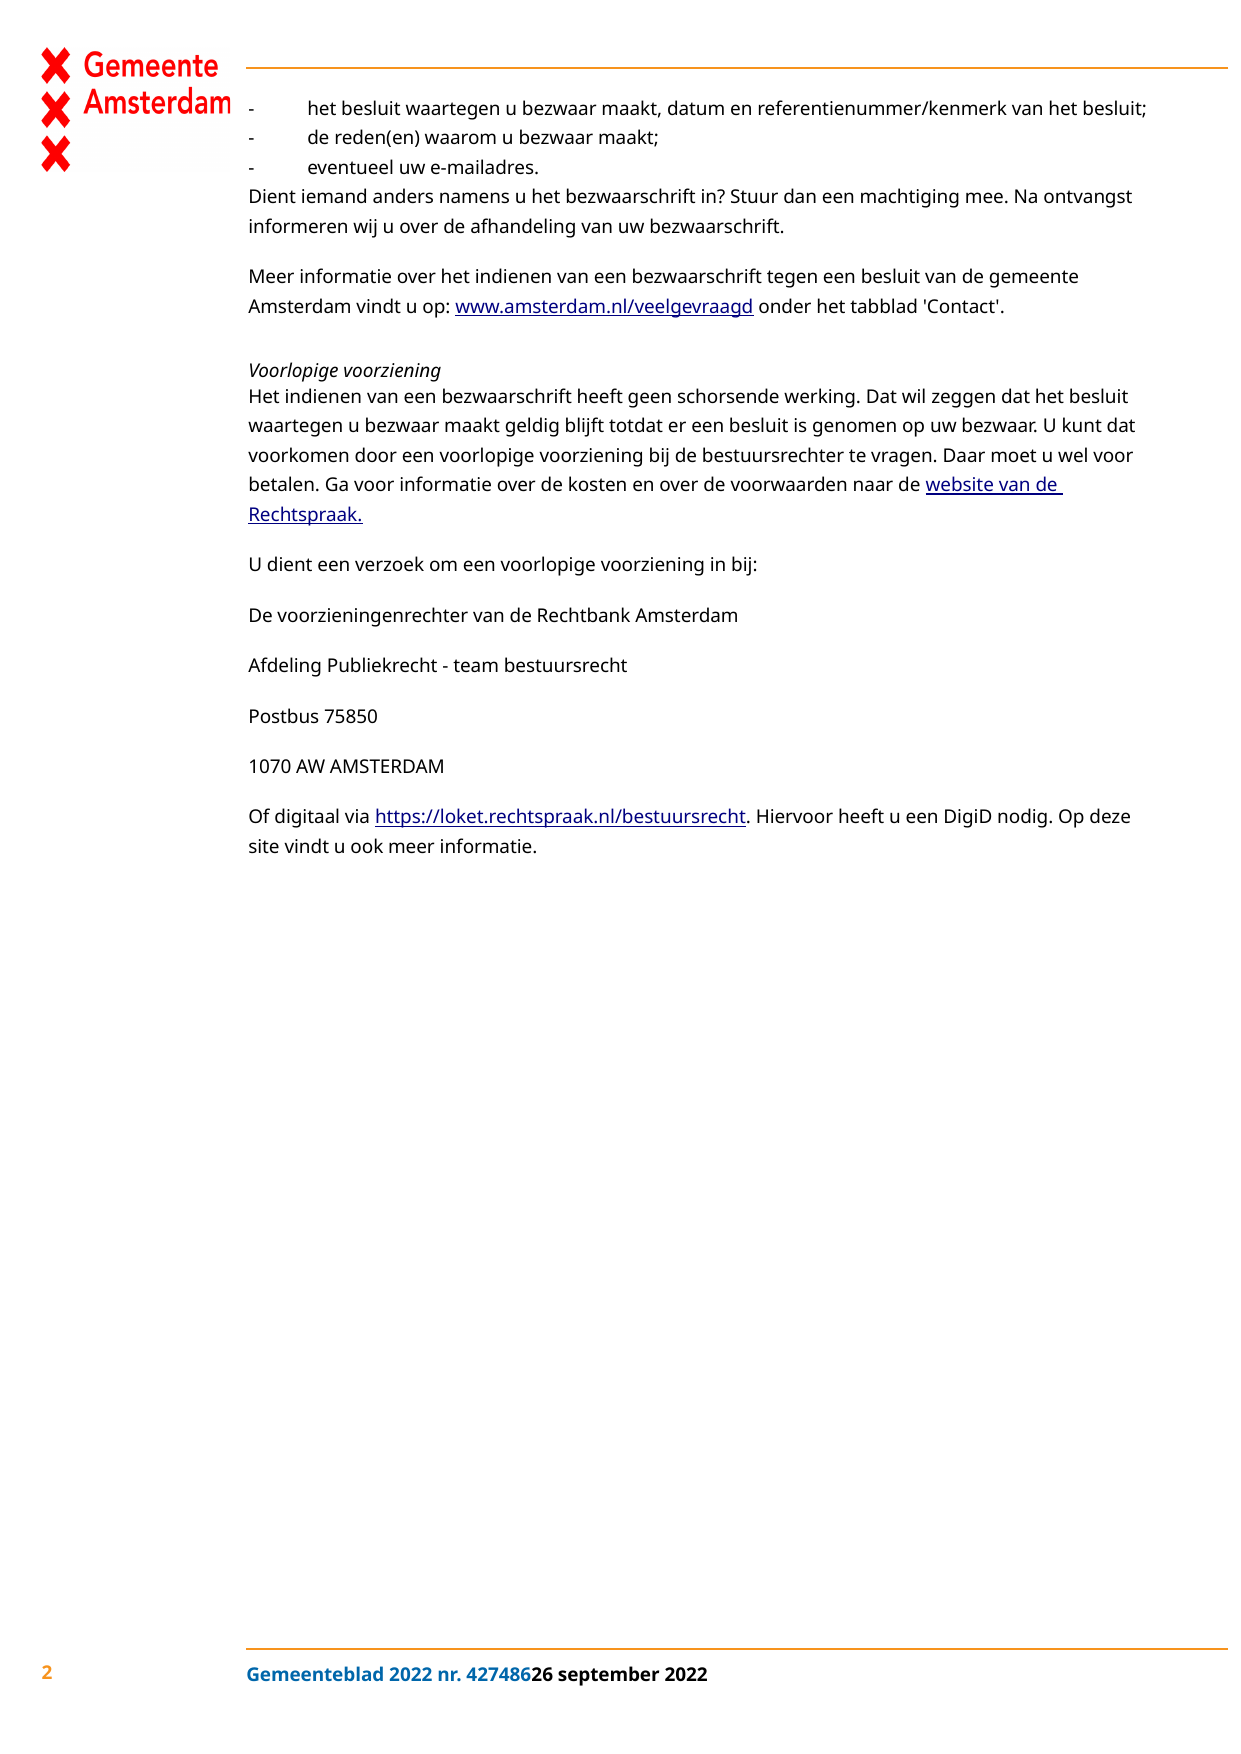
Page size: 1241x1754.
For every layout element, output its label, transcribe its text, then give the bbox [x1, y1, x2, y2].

picture [41, 47, 231, 172]
list eventueel uw e-mailadres. [248, 154, 1152, 180]
text Of digitaal via https://loket.rechtspraak.nl/bestuursrecht. Hiervoor heeft u een DigiD nodig. Op deze site vindt u ook meer informatie. [248, 804, 1152, 859]
text Postbus 75850 [248, 703, 1152, 728]
text Afdeling Publiekrecht - team bestuursrecht [248, 652, 1152, 678]
list het besluit waartegen u bezwaar maakt, datum en referentienummer/kenmerk van het besluit; [248, 95, 1152, 121]
text Dient iemand anders namens u het bezwaarschrift in? Stuur dan een machtiging mee. Na ontvangst informeren wij u over de afhandeling van uw bezwaarschrift. [248, 183, 1152, 239]
list de reden(en) waarom u bezwaar maakt; [248, 124, 1152, 150]
text De voorzieningenrechter van de Rechtbank Amsterdam [248, 602, 1152, 628]
text Voorlopige voorziening [248, 357, 1152, 383]
text U dient een verzoek om een voorlopige voorziening in bij: [248, 552, 1152, 577]
text 1070 AW AMSTERDAM [248, 753, 1152, 779]
text Meer informatie over het indienen van een bezwaarschrift tegen een besluit van de gemeente Amsterdam vindt u op: www.amsterdam.nl/veelgevraagd onder het tabblad 'Contact'. [248, 263, 1152, 319]
text Het indienen van een bezwaarschrift heeft geen schorsende werking. Dat wil zeggen dat het besluit waartegen u bezwaar maakt geldig blijft totdat er een besluit is genomen op uw bezwaar. U kunt dat voorkomen door een voorlopige voorziening bij de bestuursrechter te vragen. Daar moet u wel voor betalen. Ga voor informatie over de kosten en over de voorwaarden naar de website van de Rechtspraak. [248, 383, 1152, 527]
